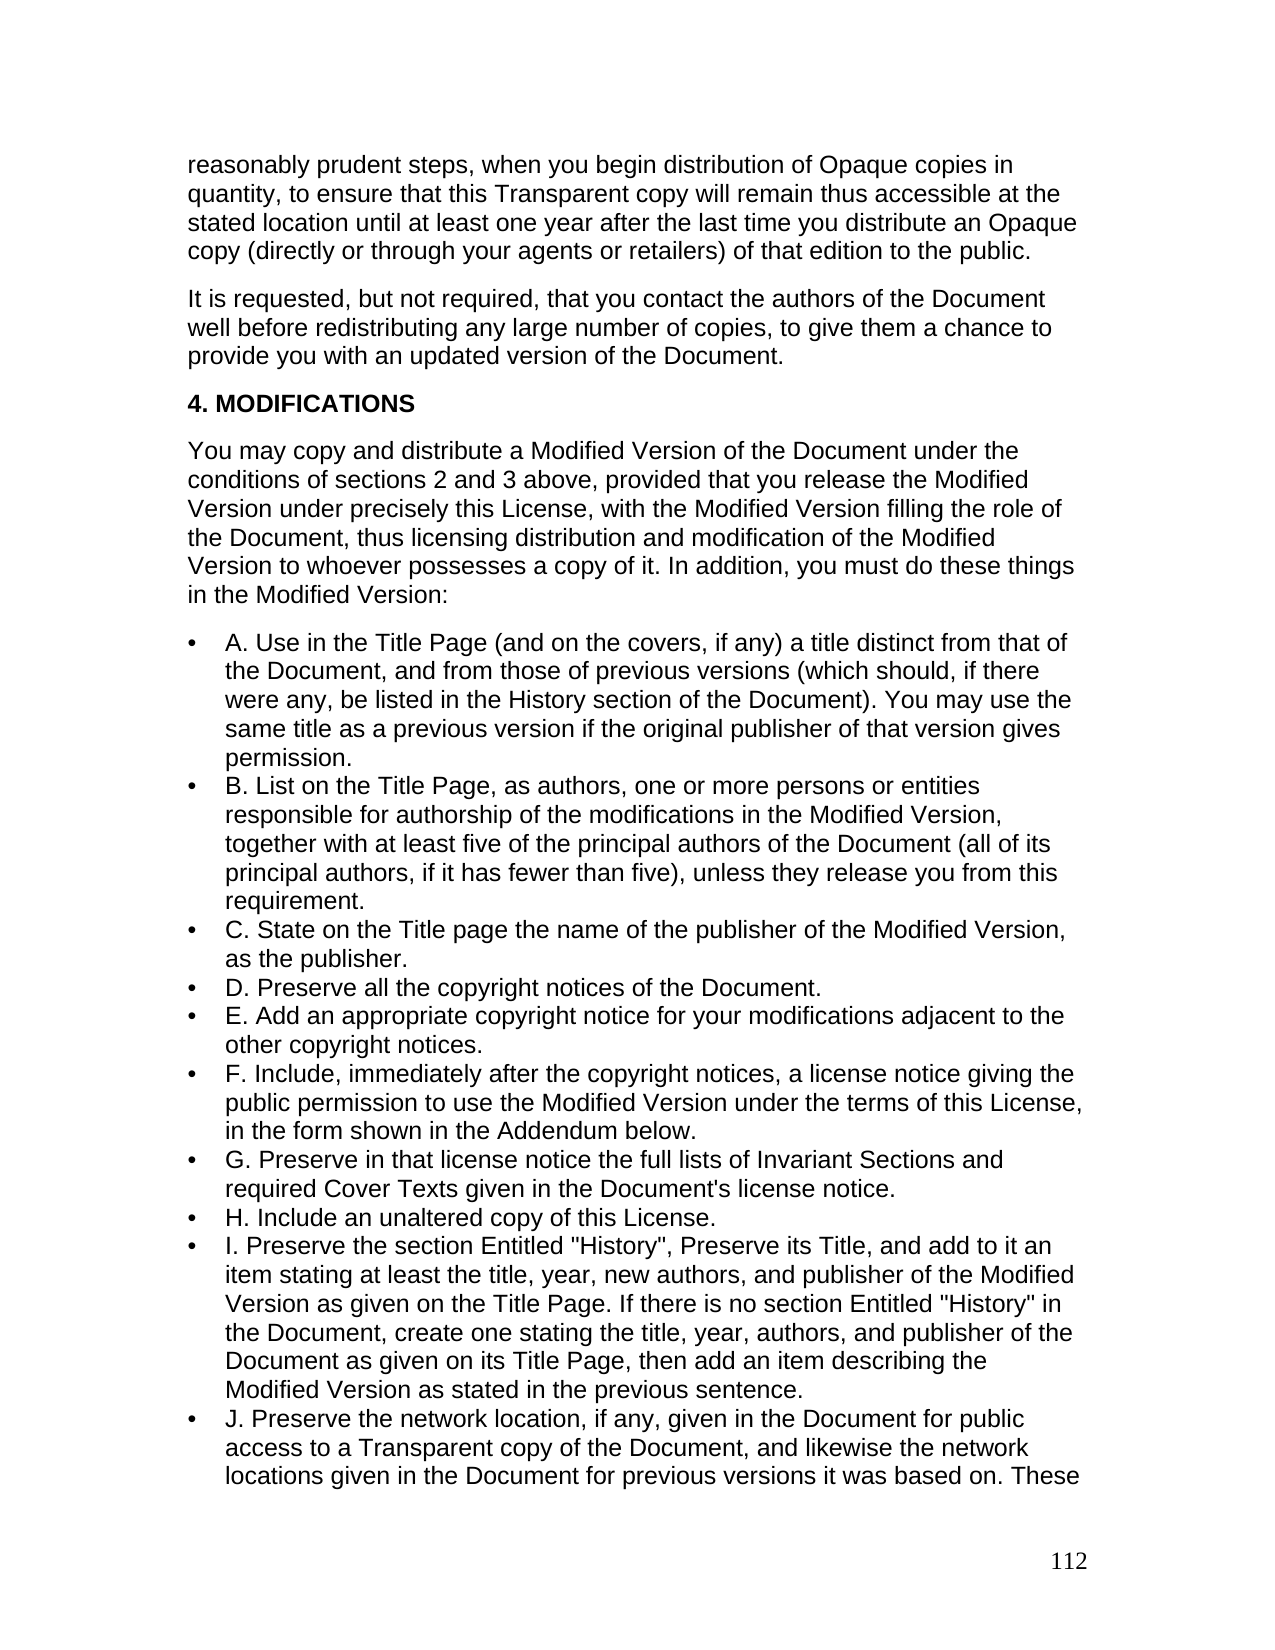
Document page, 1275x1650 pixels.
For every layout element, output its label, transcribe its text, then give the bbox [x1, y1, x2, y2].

text • D. Preserve all the copyright notices of the Document. [187, 972, 1087, 1001]
text • F. Include, immediately after the copyright notices, a license notice giving the public permission to use the Modified Version under the terms of this License, in the form shown in the Addendum below. [187, 1059, 1087, 1145]
text You may copy and distribute a Modified Version of the Document under the conditions of sections 2 and 3 above, provided that you release the Modified Version under precisely this License, with the Modified Version filling the role of the Document, thus licensing distribution and modification of the Modified Version to whoever possesses a copy of it. In addition, you must do these things in the Modified Version: [187, 436, 1087, 609]
text • I. Preserve the section Entitled "History", Preserve its Title, and add to it an item stating at least the title, year, new authors, and publisher of the Modified Version as given on the Title Page. If there is no section Entitled "History" in the Document, create one stating the title, year, authors, and publisher of the Document as given on its Title Page, then add an item describing the Modified Version as stated in the previous sentence. [187, 1231, 1087, 1404]
text It is requested, but not required, that you contact the authors of the Document well before redistributing any large number of copies, to give them a chance to provide you with an updated version of the Document. [187, 284, 1087, 370]
text • C. State on the Title page the name of the publisher of the Modified Version, as the publisher. [187, 915, 1087, 972]
text • B. List on the Title Page, as authors, one or more persons or entities responsible for authorship of the modifications in the Modified Version, together with at least five of the principal authors of the Document (all of its principal authors, if it has fewer than five), unless they release you from this requirement. [187, 771, 1087, 915]
text • A. Use in the Title Page (and on the covers, if any) a title distinct from that of the Document, and from those of previous versions (which should, if there were any, be listed in the History section of the Document). You may use the same title as a previous version if the original publisher of that version gives permission. [187, 627, 1087, 771]
text • H. Include an unaltered copy of this License. [187, 1202, 1087, 1231]
text • E. Add an appropriate copyright notice for your modifications adjacent to the other copyright notices. [187, 1001, 1087, 1059]
text reasonably prudent steps, when you begin distribution of Opaque copies in quantity, to ensure that this Transparent copy will remain thus accessible at the stated location until at least one year after the last time you distribute an Opaque copy (directly or through your agents or retailers) of that edition to the public. [187, 150, 1087, 265]
text • J. Preserve the network location, if any, given in the Document for public access to a Transparent copy of the Document, and likewise the network locations given in the Document for previous versions it was based on. These [187, 1404, 1087, 1490]
text • G. Preserve in that license notice the full lists of Invariant Sections and required Cover Texts given in the Document's license notice. [187, 1145, 1087, 1202]
text 4. MODIFICATIONS [187, 389, 1087, 417]
